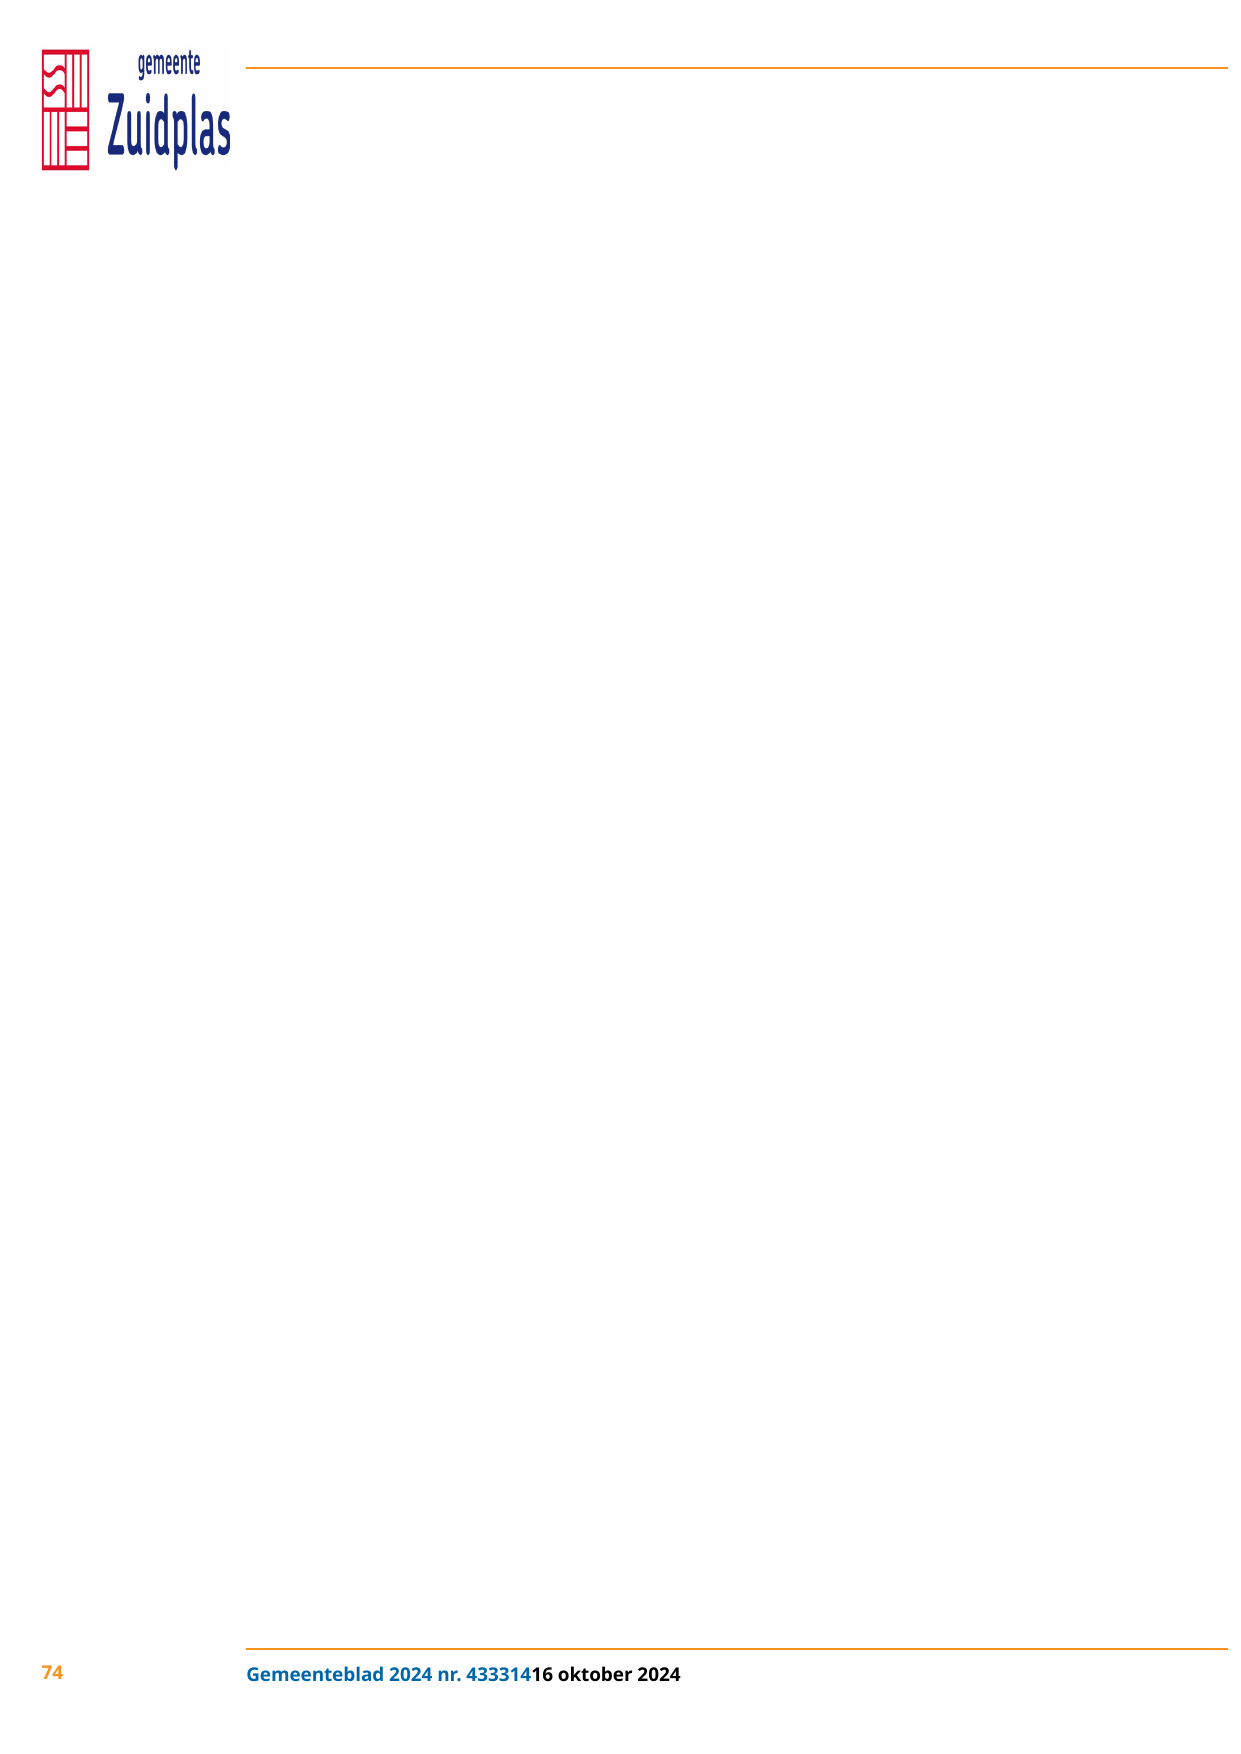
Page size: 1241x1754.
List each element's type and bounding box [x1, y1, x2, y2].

picture [41, 47, 231, 172]
